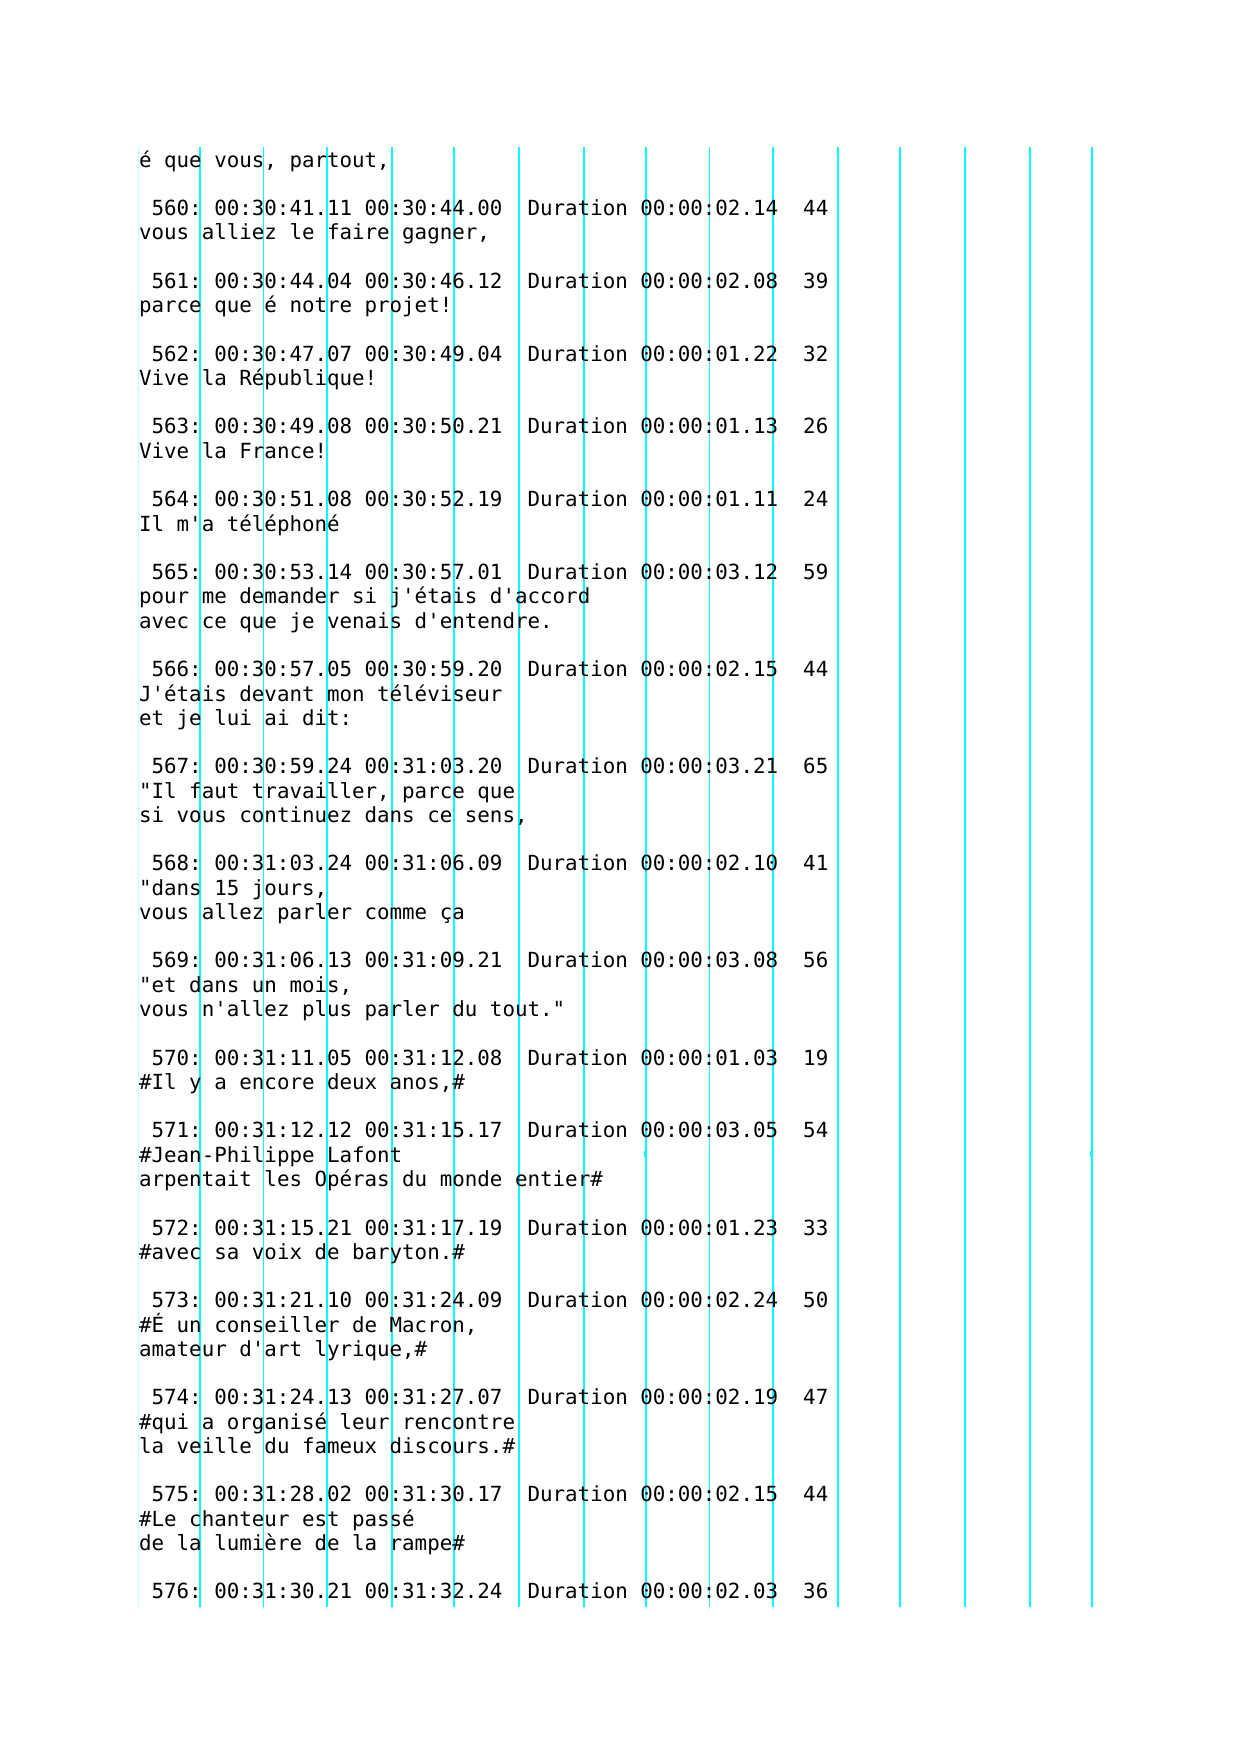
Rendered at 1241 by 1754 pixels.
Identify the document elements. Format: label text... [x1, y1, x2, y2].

text "Il faut travailler, parce que [139, 779, 1101, 803]
text #Il y a encore deux anos,# [139, 1070, 1101, 1094]
text amateur d'art lyrique,# [139, 1337, 1101, 1361]
text 566: 00:30:57.05 00:30:59.20 Duration 00:00:02.15 44 [139, 657, 1101, 682]
text #avec sa voix de baryton.# [139, 1240, 1101, 1264]
text vous alliez le faire gagner, [139, 220, 1101, 245]
text 563: 00:30:49.08 00:30:50.21 Duration 00:00:01.13 26 [139, 414, 1101, 439]
text si vous continuez dans ce sens, [139, 803, 1101, 827]
text 560: 00:30:41.11 00:30:44.00 Duration 00:00:02.14 44 [139, 196, 1101, 220]
text 562: 00:30:47.07 00:30:49.04 Duration 00:00:01.22 32 [139, 342, 1101, 366]
text 574: 00:31:24.13 00:31:27.07 Duration 00:00:02.19 47 [139, 1385, 1101, 1410]
picture [138, 147, 1102, 1607]
text #É un conseiller de Macron, [139, 1313, 1101, 1337]
text Vive la France! [139, 439, 1101, 463]
text 568: 00:31:03.24 00:31:06.09 Duration 00:00:02.10 41 [139, 851, 1101, 876]
text #Le chanteur est passé [139, 1507, 1101, 1531]
text 561: 00:30:44.04 00:30:46.12 Duration 00:00:02.08 39 [139, 269, 1101, 293]
text arpentait les Opéras du monde entier# [139, 1167, 1101, 1191]
text "et dans un mois, [139, 973, 1101, 997]
text J'étais devant mon téléviseur [139, 682, 1101, 706]
text avec ce que je venais d'entendre. [139, 609, 1101, 633]
text 567: 00:30:59.24 00:31:03.20 Duration 00:00:03.21 65 [139, 754, 1101, 779]
text Vive la République! [139, 366, 1101, 390]
text "dans 15 jours, [139, 876, 1101, 900]
text pour me demander si j'étais d'accord [139, 584, 1101, 609]
text vous allez parler comme ça [139, 900, 1101, 924]
text Il m'a téléphoné [139, 512, 1101, 536]
text parce que é notre projet! [139, 293, 1101, 317]
text 573: 00:31:21.10 00:31:24.09 Duration 00:00:02.24 50 [139, 1288, 1101, 1313]
text vous n'allez plus parler du tout." [139, 997, 1101, 1021]
text 569: 00:31:06.13 00:31:09.21 Duration 00:00:03.08 56 [139, 948, 1101, 973]
text é que vous, partout, [139, 148, 1101, 172]
text 570: 00:31:11.05 00:31:12.08 Duration 00:00:01.03 19 [139, 1046, 1101, 1070]
text 572: 00:31:15.21 00:31:17.19 Duration 00:00:01.23 33 [139, 1216, 1101, 1240]
text la veille du fameux discours.# [139, 1434, 1101, 1458]
text 564: 00:30:51.08 00:30:52.19 Duration 00:00:01.11 24 [139, 487, 1101, 512]
text de la lumière de la rampe# [139, 1531, 1101, 1555]
text 575: 00:31:28.02 00:31:30.17 Duration 00:00:02.15 44 [139, 1482, 1101, 1507]
text #qui a organisé leur rencontre [139, 1410, 1101, 1434]
text 565: 00:30:53.14 00:30:57.01 Duration 00:00:03.12 59 [139, 560, 1101, 584]
text 576: 00:31:30.21 00:31:32.24 Duration 00:00:02.03 36 [139, 1579, 1101, 1604]
text et je lui ai dit: [139, 706, 1101, 730]
text #Jean-Philippe Lafont [139, 1143, 1101, 1167]
text 571: 00:31:12.12 00:31:15.17 Duration 00:00:03.05 54 [139, 1118, 1101, 1143]
